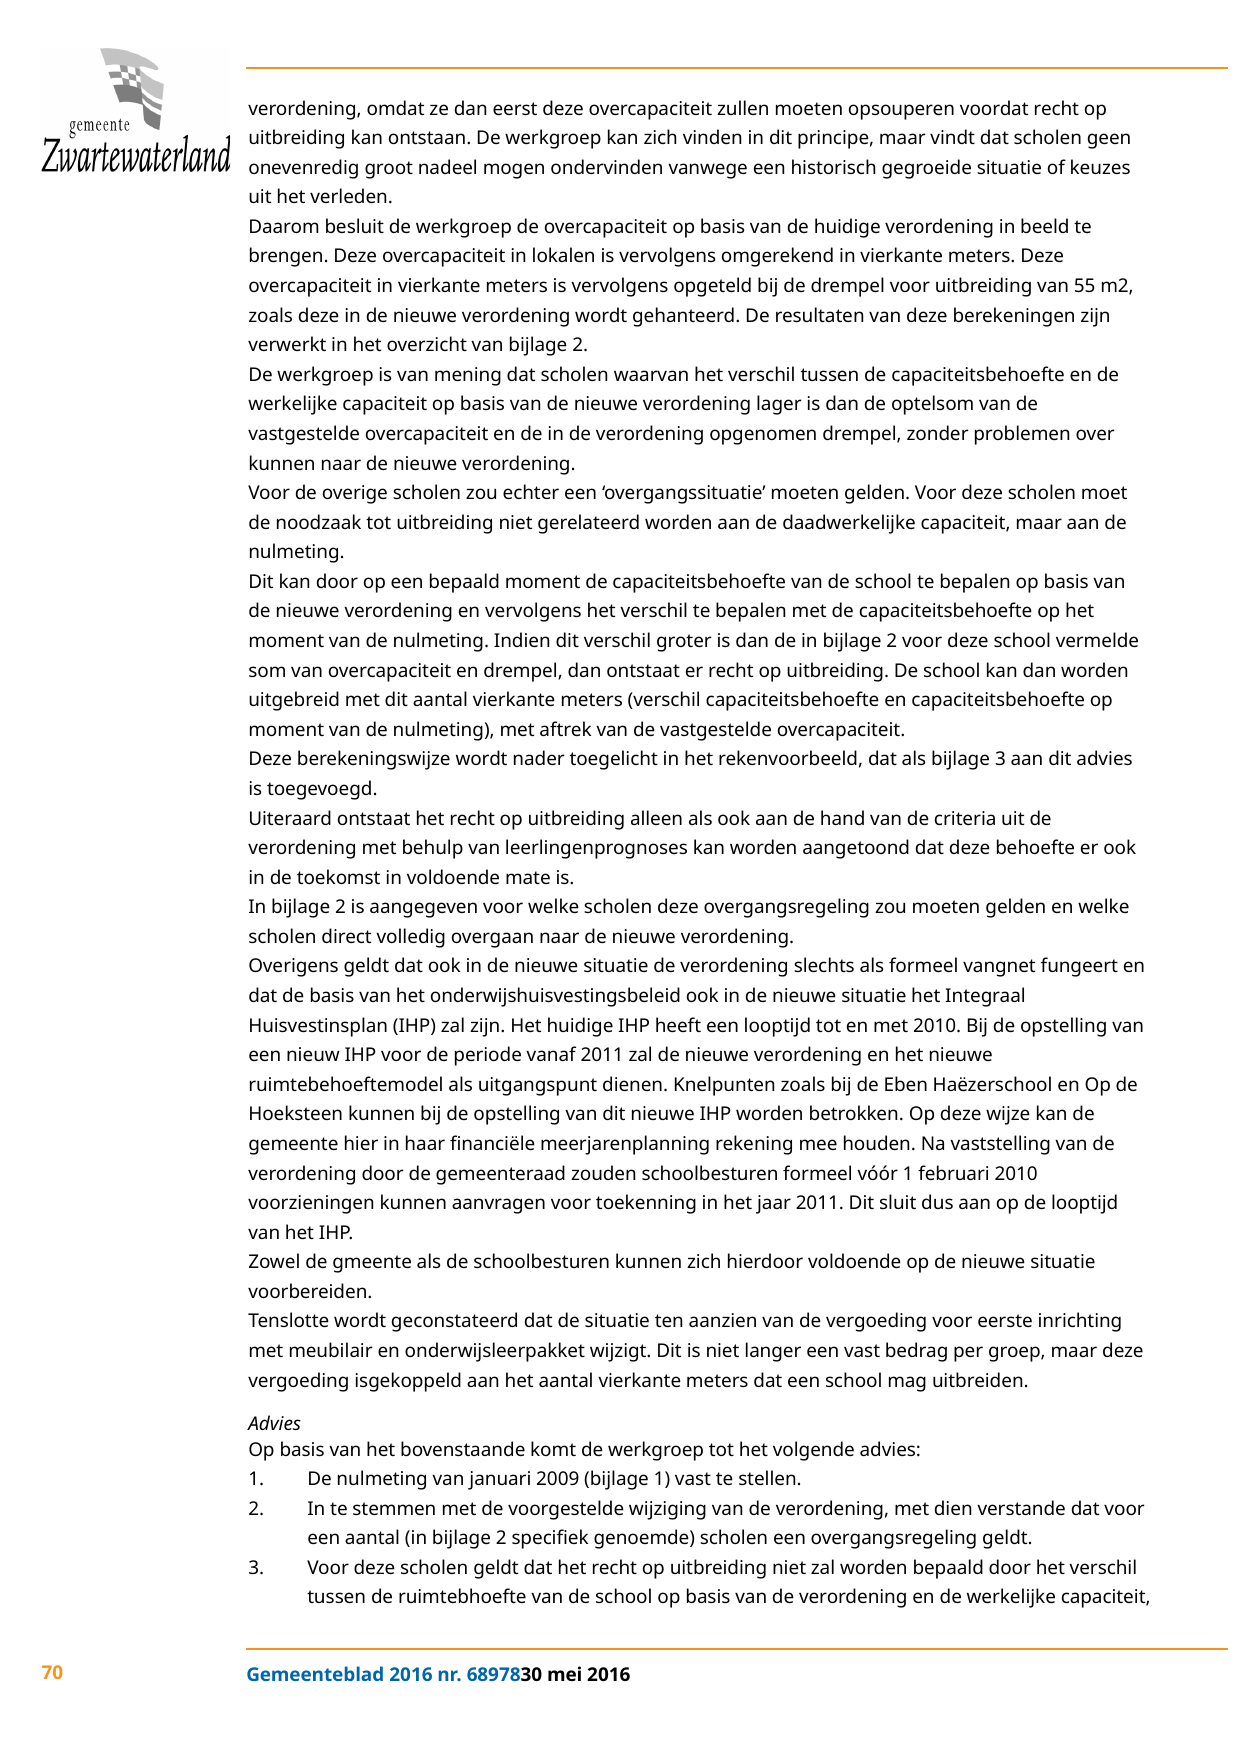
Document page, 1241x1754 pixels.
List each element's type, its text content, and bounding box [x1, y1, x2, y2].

text Deze berekeningswijze wordt nader toegelicht in het rekenvoorbeeld, dat als bijlage 3 aan dit advies is toegevoegd. [248, 746, 1152, 801]
text Advies [248, 1410, 1152, 1436]
text Uiteraard ontstaat het recht op uitbreiding alleen als ook aan de hand van de criteria uit de verordening met behulp van leerlingenprognoses kan worden aangetoond dat deze behoefte er ook in de toekomst in voldoende mate is. [248, 805, 1152, 890]
text Dit kan door op een bepaald moment de capaciteitsbehoefte van de school te bepalen op basis van de nieuwe verordening en vervolgens het verschil te bepalen met de capaciteitsbehoefte op het moment van de nulmeting. Indien dit verschil groter is dan de in bijlage 2 voor deze school vermelde som van overcapaciteit en drempel, dan ontstaat er recht op uitbreiding. De school kan dan worden uitgebreid met dit aantal vierkante meters (verschil capaciteitsbehoefte en capaciteitsbehoefte op moment van de nulmeting), met aftrek van de vastgestelde overcapaciteit. [248, 568, 1152, 742]
text Zowel de gmeente als de schoolbesturen kunnen zich hierdoor voldoende op de nieuwe situatie voorbereiden. [248, 1248, 1152, 1304]
list De nulmeting van januari 2009 (bijlage 1) vast te stellen. [248, 1465, 1152, 1491]
text Voor de overige scholen zou echter een ‘overgangssituatie’ moeten gelden. Voor deze scholen moet de noodzaak tot uitbreiding niet gerelateerd worden aan de daadwerkelijke capaciteit, maar aan de nulmeting. [248, 479, 1152, 564]
text Overigens geldt dat ook in de nieuwe situatie de verordening slechts als formeel vangnet fungeert en dat de basis van het onderwijshuisvestingsbeleid ook in de nieuwe situatie het Integraal Huisvestinsplan (IHP) zal zijn. Het huidige IHP heeft een looptijd tot en met 2010. Bij de opstelling van een nieuw IHP voor de periode vanaf 2011 zal de nieuwe verordening en het nieuwe ruimtebehoeftemodel als uitgangspunt dienen. Knelpunten zoals bij de Eben Haëzerschool en Op de Hoeksteen kunnen bij de opstelling van dit nieuwe IHP worden betrokken. Op deze wijze kan de gemeente hier in haar financiële meerjarenplanning rekening mee houden. Na vaststelling van de verordening door de gemeenteraad zouden schoolbesturen formeel vóór 1 februari 2010 voorzieningen kunnen aanvragen voor toekenning in het jaar 2011. Dit sluit dus aan op de looptijd van het IHP. [248, 953, 1152, 1245]
picture [41, 47, 231, 172]
text Daarom besluit de werkgroep de overcapaciteit op basis van de huidige verordening in beeld te brengen. Deze overcapaciteit in lokalen is vervolgens omgerekend in vierkante meters. Deze overcapaciteit in vierkante meters is vervolgens opgeteld bij de drempel voor uitbreiding van 55 m2, zoals deze in de nieuwe verordening wordt gehanteerd. De resultaten van deze berekeningen zijn verwerkt in het overzicht van bijlage 2. [248, 213, 1152, 357]
text Tenslotte wordt geconstateerd dat de situatie ten aanzien van de vergoeding voor eerste inrichting met meubilair en onderwijsleerpakket wijzigt. Dit is niet langer een vast bedrag per groep, maar deze vergoeding isgekoppeld aan het aantal vierkante meters dat een school mag uitbreiden. [248, 1308, 1152, 1393]
text De werkgroep is van mening dat scholen waarvan het verschil tussen de capaciteitsbehoefte en de werkelijke capaciteit op basis van de nieuwe verordening lager is dan de optelsom van de vastgestelde overcapaciteit en de in de verordening opgenomen drempel, zonder problemen over kunnen naar de nieuwe verordening. [248, 361, 1152, 476]
text verordening, omdat ze dan eerst deze overcapaciteit zullen moeten opsouperen voordat recht op uitbreiding kan ontstaan. De werkgroep kan zich vinden in dit principe, maar vindt dat scholen geen onevenredig groot nadeel mogen ondervinden vanwege een historisch gegroeide situatie of keuzes uit het verleden. [248, 95, 1152, 209]
text In bijlage 2 is aangegeven voor welke scholen deze overgangsregeling zou moeten gelden en welke scholen direct volledig overgaan naar de nieuwe verordening. [248, 893, 1152, 949]
text Op basis van het bovenstaande komt de werkgroep tot het volgende advies: [248, 1436, 1152, 1461]
list Voor deze scholen geldt dat het recht op uitbreiding niet zal worden bepaald door het verschil tussen de ruimtebhoefte van de school op basis van de verordening en de werkelijke capaciteit, [248, 1554, 1152, 1609]
list In te stemmen met de voorgestelde wijziging van de verordening, met dien verstande dat voor een aantal (in bijlage 2 specifiek genoemde) scholen een overgangsregeling geldt. [248, 1495, 1152, 1550]
